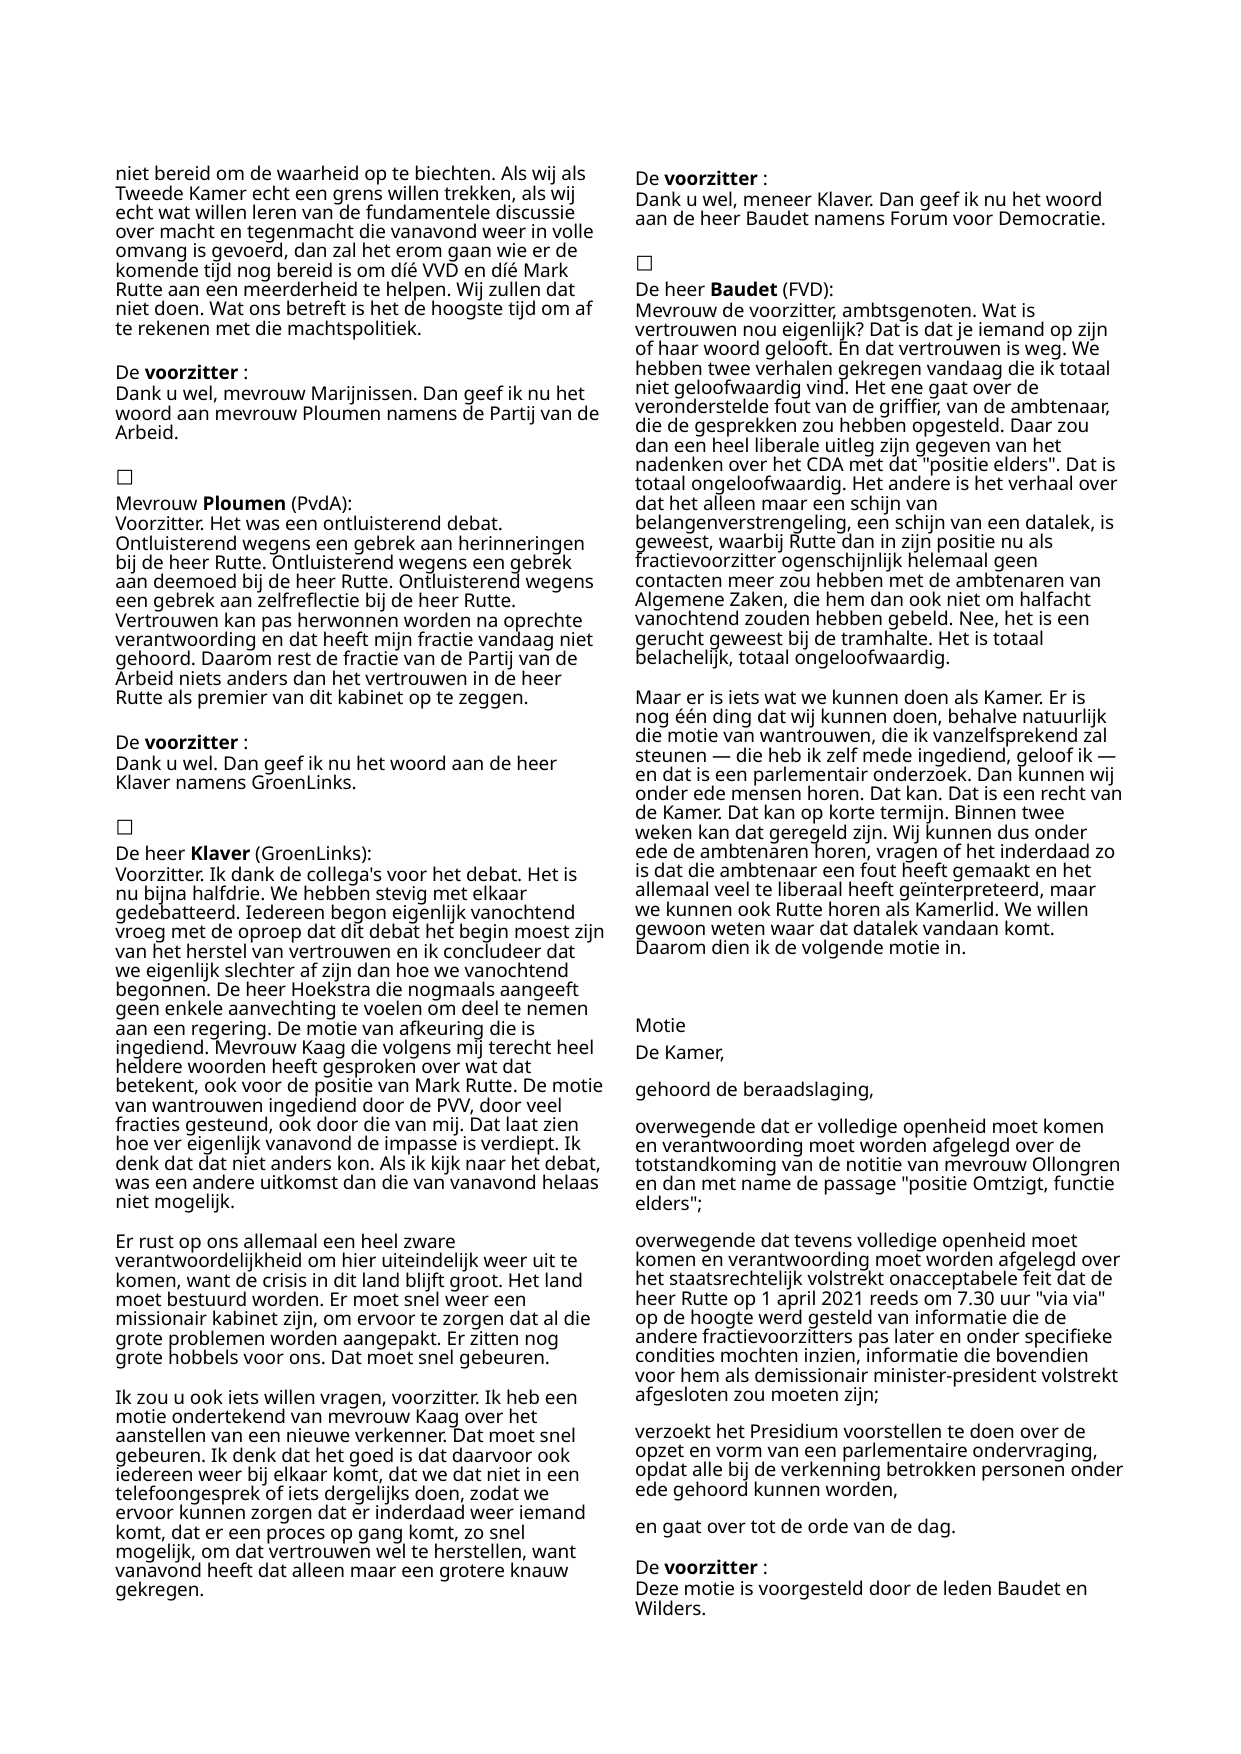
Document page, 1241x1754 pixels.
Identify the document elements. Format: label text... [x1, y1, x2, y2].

text De voorzitter : [115, 729, 605, 755]
text De Kamer, [635, 1044, 1125, 1063]
text Dank u wel, mevrouw Marijnissen. Dan geef ik nu het woord aan mevrouw Ploumen namens de Partij van de Arbeid. [115, 385, 605, 443]
text Dank u wel. Dan geef ik nu het woord aan de heer Klaver namens GroenLinks. [115, 755, 605, 793]
text Mevrouw Ploumen (PvdA): [115, 490, 605, 515]
text Deze motie is voorgesteld door de leden Baudet en Wilders. [635, 1580, 1125, 1619]
text Er rust op ons allemaal een heel zware verantwoordelijkheid om hier uiteindelijk weer uit te komen, want de crisis in dit land blijft groot. Het land moet bestuurd worden. Er moet snel weer een missionair kabinet zijn, om ervoor te zorgen dat al die grote problemen worden aangepakt. Er zitten nog grote hobbels voor ons. Dat moet snel gebeuren. [115, 1233, 605, 1368]
text verzoekt het Presidium voorstellen te doen over de opzet en vorm van een parlementaire ondervraging, opdat alle bij de verkenning betrokken personen onder ede gehoord kunnen worden, [635, 1423, 1125, 1500]
text De voorzitter : [635, 1554, 1125, 1580]
text De voorzitter : [635, 165, 1125, 191]
text Mevrouw de voorzitter, ambtsgenoten. Wat is vertrouwen nou eigenlijk? Dat is dat je iemand op zijn of haar woord gelooft. En dat vertrouwen is weg. We hebben twee verhalen gekregen vandaag die ik totaal niet geloofwaardig vind. Het ene gaat over de veronderstelde fout van de griffier, van de ambtenaar, die de gesprekken zou hebben opgesteld. Daar zou dan een heel liberale uitleg zijn gegeven van het nadenken over het CDA met dat "positie elders". Dat is totaal ongeloofwaardig. Het andere is het verhaal over dat het alleen maar een schijn van belangenverstrengeling, een schijn van een datalek, is geweest, waarbij Rutte dan in zijn positie nu als fractievoorzitter ogenschijnlijk helemaal geen contacten meer zou hebben met de ambtenaren van Algemene Zaken, die hem dan ook niet om halfacht vanochtend zouden hebben gebeld. Nee, het is een gerucht geweest bij de tramhalte. Het is totaal belachelijk, totaal ongeloofwaardig. [635, 302, 1125, 668]
text ⬜ [635, 250, 1125, 276]
text Ik zou u ook iets willen vragen, voorzitter. Ik heb een motie ondertekend van mevrouw Kaag over het aanstellen van een nieuwe verkenner. Dat moet snel gebeuren. Ik denk dat het goed is dat daarvoor ook iedereen weer bij elkaar komt, dat we dat niet in een telefoongesprek of iets dergelijks doen, zodat we ervoor kunnen zorgen dat er inderdaad weer iemand komt, dat er een proces op gang komt, zo snel mogelijk, om dat vertrouwen wel te herstellen, want vanavond heeft dat alleen maar een grotere knauw gekregen. [115, 1389, 605, 1601]
text en gaat over tot de orde van de dag. [635, 1518, 1125, 1537]
text gehoord de beraadslaging, [635, 1081, 1125, 1100]
text ⬜ [115, 464, 605, 490]
text overwegende dat er volledige openheid moet komen en verantwoording moet worden afgelegd over de totstandkoming van de notitie van mevrouw Ollongren en dan met name de passage "positie Omtzigt, functie elders"; [635, 1118, 1125, 1214]
text overwegende dat tevens volledige openheid moet komen en verantwoording moet worden afgelegd over het staatsrechtelijk volstrekt onacceptabele feit dat de heer Rutte op 1 april 2021 reeds om 7.30 uur "via via" op de hoogte werd gesteld van informatie die de andere fractievoorzitters pas later en onder specifieke condities mochten inzien, informatie die bovendien voor hem als demissionair minister-president volstrekt afgesloten zou moeten zijn; [635, 1232, 1125, 1405]
text Dank u wel, meneer Klaver. Dan geef ik nu het woord aan de heer Baudet namens Forum voor Democratie. [635, 191, 1125, 229]
text Maar er is iets wat we kunnen doen als Kamer. Er is nog één ding dat wij kunnen doen, behalve natuurlijk die motie van wantrouwen, die ik vanzelfsprekend zal steunen — die heb ik zelf mede ingediend, geloof ik — en dat is een parlementair onderzoek. Dan kunnen wij onder ede mensen horen. Dat kan. Dat is een recht van de Kamer. Dat kan op korte termijn. Binnen twee weken kan dat geregeld zijn. Wij kunnen dus onder ede de ambtenaren horen, vragen of het inderdaad zo is dat die ambtenaar een fout heeft gemaakt en het allemaal veel te liberaal heeft geïnterpreteerd, maar we kunnen ook Rutte horen als Kamerlid. We willen gewoon weten waar dat datalek vandaan komt. Daarom dien ik de volgende motie in. [635, 689, 1125, 958]
text De voorzitter : [115, 359, 605, 385]
text Motie [635, 1012, 1125, 1038]
text Voorzitter. Ik dank de collega's voor het debat. Het is nu bijna halfdrie. We hebben stevig met elkaar gedebatteerd. Iedereen begon eigenlijk vanochtend vroeg met de oproep dat dit debat het begin moest zijn van het herstel van vertrouwen en ik concludeer dat we eigenlijk slechter af zijn dan hoe we vanochtend begonnen. De heer Hoekstra die nogmaals aangeeft geen enkele aanvechting te voelen om deel te nemen aan een regering. De motie van afkeuring die is ingediend. Mevrouw Kaag die volgens mij terecht heel heldere woorden heeft gesproken over wat dat betekent, ook voor de positie van Mark Rutte. De motie van wantrouwen ingediend door de PVV, door veel fracties gesteund, ook door die van mij. Dat laat zien hoe ver eigenlijk vanavond de impasse is verdiept. Ik denk dat dat niet anders kon. Als ik kijk naar het debat, was een andere uitkomst dan die van vanavond helaas niet mogelijk. [115, 866, 605, 1212]
text niet bereid om de waarheid op te biechten. Als wij als Tweede Kamer echt een grens willen trekken, als wij echt wat willen leren van de fundamentele discussie over macht en tegenmacht die vanavond weer in volle omvang is gevoerd, dan zal het erom gaan wie er de komende tijd nog bereid is om díé VVD en díé Mark Rutte aan een meerderheid te helpen. Wij zullen dat niet doen. Wat ons betreft is het de hoogste tijd om af te rekenen met die machtspolitiek. [115, 165, 605, 339]
text De heer Baudet (FVD): [635, 276, 1125, 302]
text ⬜ [115, 814, 605, 840]
text Voorzitter. Het was een ontluisterend debat. Ontluisterend wegens een gebrek aan herinneringen bij de heer Rutte. Ontluisterend wegens een gebrek aan deemoed bij de heer Rutte. Ontluisterend wegens een gebrek aan zelfreflectie bij de heer Rutte. Vertrouwen kan pas herwonnen worden na oprechte verantwoording en dat heeft mijn fractie vandaag niet gehoord. Daarom rest de fractie van de Partij van de Arbeid niets anders dan het vertrouwen in de heer Rutte als premier van dit kabinet op te zeggen. [115, 515, 605, 708]
text De heer Klaver (GroenLinks): [115, 840, 605, 866]
